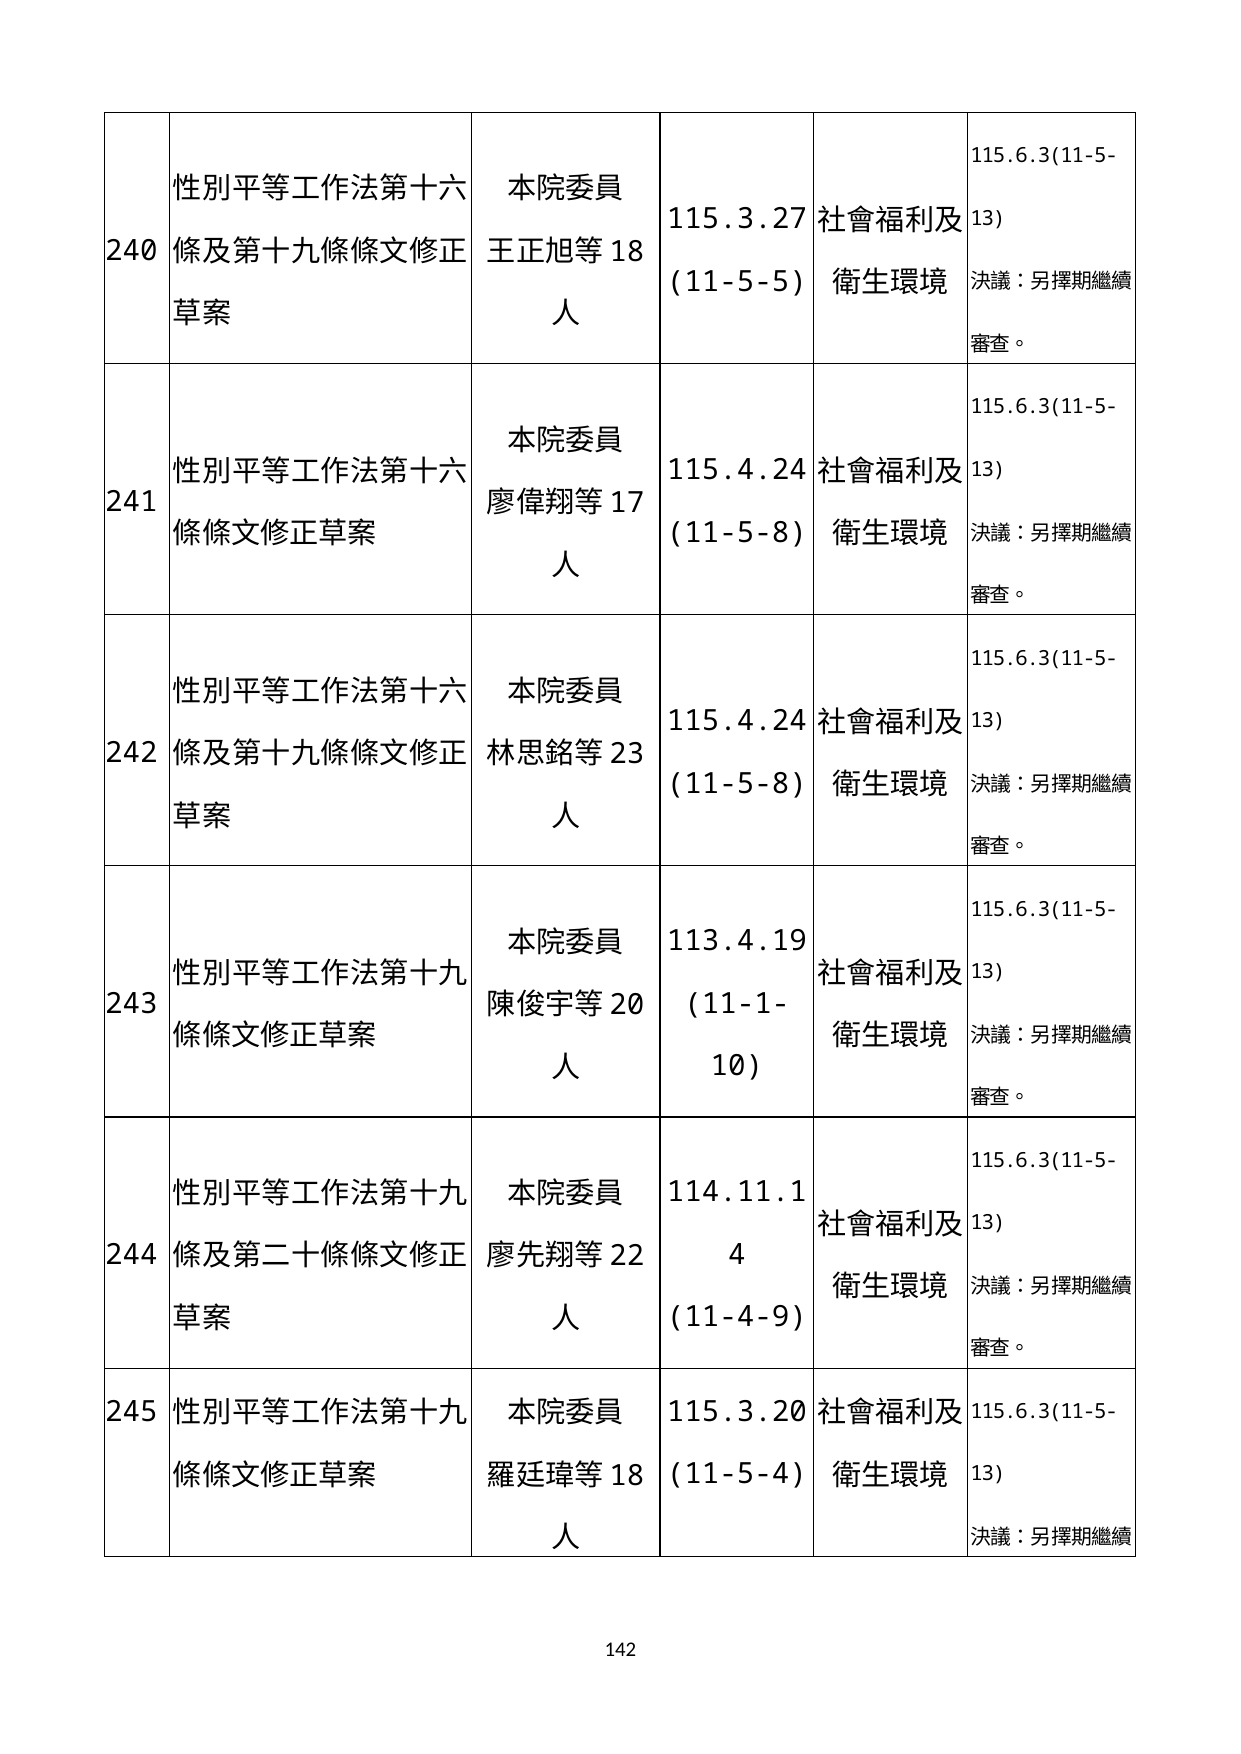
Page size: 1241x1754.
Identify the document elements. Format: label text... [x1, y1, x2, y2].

table_cell 115.6.3(11-5-13) 決議：另擇期繼續審查。 [968, 113, 1135, 363]
table_cell 115.6.3(11-5-13) 決議：另擇期繼續 [968, 1369, 1135, 1556]
table_cell [105, 615, 169, 865]
table_cell 社會福利及衛生環境 [814, 1118, 967, 1367]
table_cell 本院委員 陳俊宇等20人 [472, 866, 659, 1116]
table_cell 115.4.24 (11-5-8) [661, 364, 813, 614]
table_cell 性別平等工作法第十六條條文修正草案 [170, 364, 471, 614]
table_cell 本院委員 林思銘等23人 [472, 615, 659, 865]
table_cell [105, 1118, 169, 1367]
table_cell 113.4.19 (11-1-10) [661, 866, 813, 1116]
table_cell 性別平等工作法第十六條及第十九條條文修正草案 [170, 113, 471, 363]
table_cell 115.4.24 (11-5-8) [661, 615, 813, 865]
table_cell 115.6.3(11-5-13) 決議：另擇期繼續審查。 [968, 615, 1135, 865]
table_cell 社會福利及衛生環境 [814, 1369, 967, 1556]
table_cell 性別平等工作法第十九條條文修正草案 [170, 866, 471, 1116]
table_cell [105, 364, 169, 614]
table_cell [105, 113, 169, 363]
table_cell 115.6.3(11-5-13) 決議：另擇期繼續審查。 [968, 866, 1135, 1116]
table_cell 社會福利及衛生環境 [814, 113, 967, 363]
table_cell 本院委員 王正旭等18人 [472, 113, 659, 363]
table_cell 114.11.14 (11-4-9) [661, 1118, 813, 1367]
table_cell 社會福利及衛生環境 [814, 866, 967, 1116]
table_cell 性別平等工作法第十九條條文修正草案 [170, 1369, 471, 1556]
table_cell [105, 866, 169, 1116]
table_cell 115.3.27 (11-5-5) [661, 113, 813, 363]
table_cell 本院委員 廖先翔等22人 [472, 1118, 659, 1367]
table_cell 本院委員 廖偉翔等17人 [472, 364, 659, 614]
table_cell 115.3.20 (11-5-4) [661, 1369, 813, 1556]
table_cell 性別平等工作法第十九條及第二十條條文修正草案 [170, 1118, 471, 1367]
table_cell 115.6.3(11-5-13) 決議：另擇期繼續審查。 [968, 1118, 1135, 1367]
table_cell 本院委員 羅廷瑋等18人 [472, 1369, 659, 1556]
table_cell 社會福利及衛生環境 [814, 615, 967, 865]
table_cell 性別平等工作法第十六條及第十九條條文修正草案 [170, 615, 471, 865]
table_cell [105, 1369, 169, 1556]
table_cell 社會福利及衛生環境 [814, 364, 967, 614]
table_cell 115.6.3(11-5-13) 決議：另擇期繼續審查。 [968, 364, 1135, 614]
